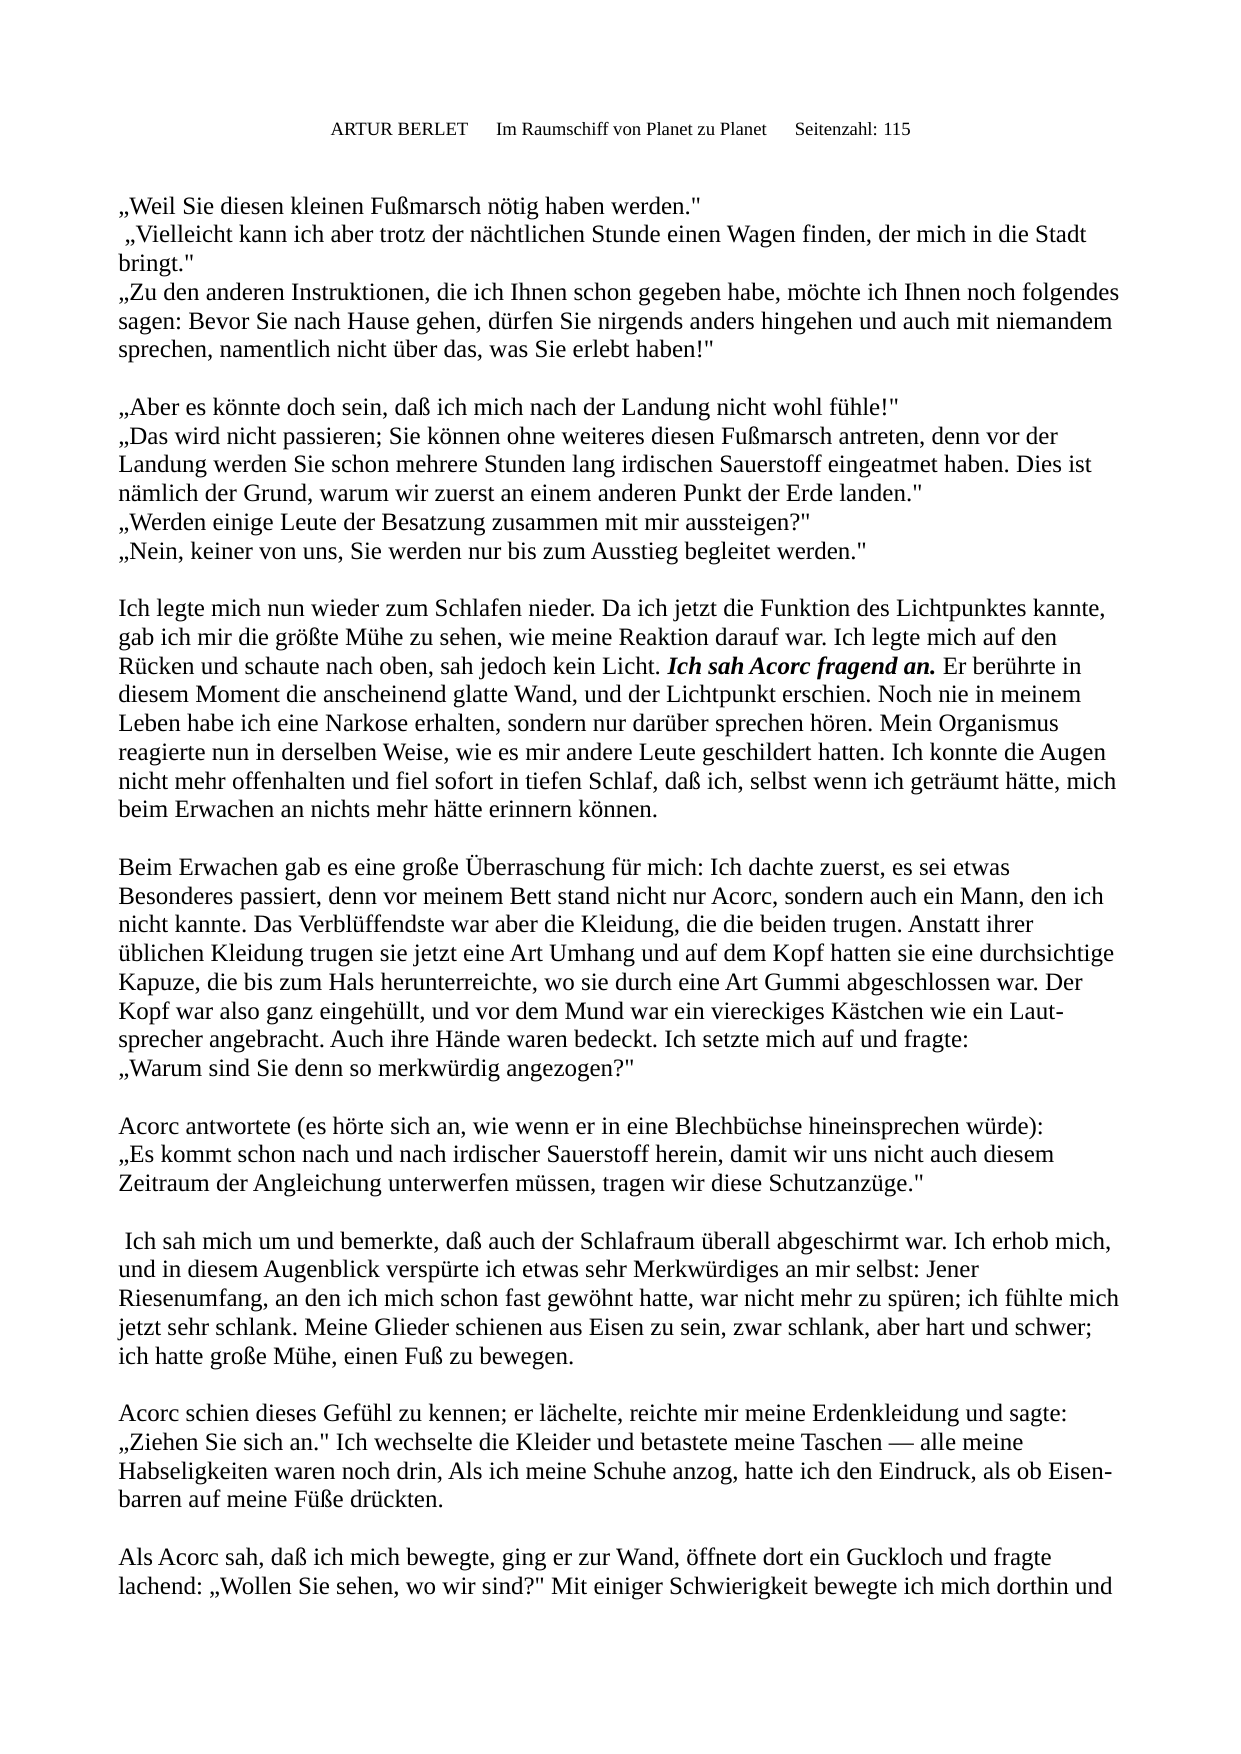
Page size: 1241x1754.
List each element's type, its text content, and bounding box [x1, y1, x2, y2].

text „Das wird nicht passieren; Sie können ohne weiteres diesen Fußmarsch antreten, denn vor der Landung werden Sie schon mehrere Stunden lang irdischen Sauerstoff eingeat­met haben. Dies ist nämlich der Grund, warum wir zuerst an einem anderen Punkt der Erde landen." [118, 421, 1123, 507]
text „Warum sind Sie denn so merkwürdig angezogen?" [118, 1053, 1123, 1082]
text „Es kommt schon nach und nach irdischer Sauer­stoff herein, damit wir uns nicht auch diesem Zeitraum der Angleichung unterwerfen müssen, tragen wir diese Schutz­anzüge." [118, 1139, 1123, 1197]
text Als Acorc sah, daß ich mich bewegte, ging er zur Wand, öffnete dort ein Guckloch und fragte lachend: „Wollen Sie sehen, wo wir sind?" Mit einiger Schwierigkeit bewegte ich mich dorthin und [118, 1542, 1123, 1599]
text „Weil Sie diesen kleinen Fußmarsch nötig haben werden." [118, 191, 1123, 219]
text Ich sah mich um und bemerkte, daß auch der Schlafraum überall abgeschirmt war. Ich erhob mich, und in diesem Augenblick verspürte ich etwas sehr Merkwür­diges an mir selbst: Jener Riesenumfang, an den ich mich schon fast gewöhnt hatte, war nicht mehr zu spüren; ich fühlte mich jetzt sehr schlank. Meine Glieder schienen aus Eisen zu sein, zwar schlank, aber hart und schwer; ich hatte große Mühe, einen Fuß zu bewegen. [118, 1226, 1123, 1369]
text Acorc schien dieses Gefühl zu kennen; er lächelte, reichte mir meine Erdenkleidung und sagte: „Ziehen Sie sich an." Ich wechselte die Kleider und betastete meine Taschen — alle meine Habseligkeiten waren noch drin, Als ich meine Schuhe anzog, hatte ich den Eindruck, als ob Eisen­barren auf meine Füße drückten. [118, 1398, 1123, 1513]
text „Werden einige Leute der Besatzung zusammen mit mir aussteigen?" [118, 507, 1123, 536]
text „Zu den anderen Instruktionen, die ich Ihnen schon ge­geben habe, möchte ich Ihnen noch folgendes sagen: Bevor Sie nach Hause gehen, dürfen Sie nirgends anders hin­gehen und auch mit niemandem sprechen, namentlich nicht über das, was Sie erlebt haben!" [118, 277, 1123, 363]
text Acorc antwortete (es hörte sich an, wie wenn er in eine Blechbüchse hineinsprechen würde): [118, 1111, 1123, 1139]
text Ich legte mich nun wieder zum Schlafen nieder. Da ich jetzt die Funktion des Lichtpunktes kannte, gab ich mir die größte Mühe zu sehen, wie meine Reaktion darauf war. Ich legte mich auf den Rücken und schaute nach oben, sah jedoch kein Licht. Ich sah Acorc fragend an. Er berührte in diesem Moment die anscheinend glatte Wand, und der Lichtpunkt erschien. Noch nie in meinem Leben habe ich eine Narkose erhalten, sondern nur darüber sprechen hören. Mein Organismus reagierte nun in derselben Weise, wie es mir andere Leute geschildert hatten. Ich konnte die Augen nicht mehr offenhalten und fiel sofort in tiefen Schlaf, daß ich, selbst wenn ich geträumt hätte, mich beim Erwachen an nichts mehr hätte erinnern können. [118, 593, 1123, 823]
text „Nein, keiner von uns, Sie werden nur bis zum Ausstieg begleitet werden." [118, 536, 1123, 564]
text „Vielleicht kann ich aber trotz der nächtlichen Stunde einen Wagen finden, der mich in die Stadt bringt." [118, 219, 1123, 277]
text „Aber es könnte doch sein, daß ich mich nach der Landung nicht wohl fühle!" [118, 392, 1123, 421]
text Beim Erwachen gab es eine große Überraschung für mich: Ich dachte zuerst, es sei etwas Besonderes passiert, denn vor meinem Bett stand nicht nur Acorc, sondern auch ein Mann, den ich nicht kannte. Das Verblüffendste war aber die Kleidung, die die beiden trugen. Anstatt ihrer üblichen Kleidung trugen sie jetzt eine Art Umhang und auf dem Kopf hatten sie eine durchsichtige Kapuze, die bis zum Hals herunterreichte, wo sie durch eine Art Gummi abge­schlossen war. Der Kopf war also ganz eingehüllt, und vor dem Mund war ein viereckiges Kästchen wie ein Laut­sprecher angebracht. Auch ihre Hände waren bedeckt. Ich setzte mich auf und fragte: [118, 852, 1123, 1053]
